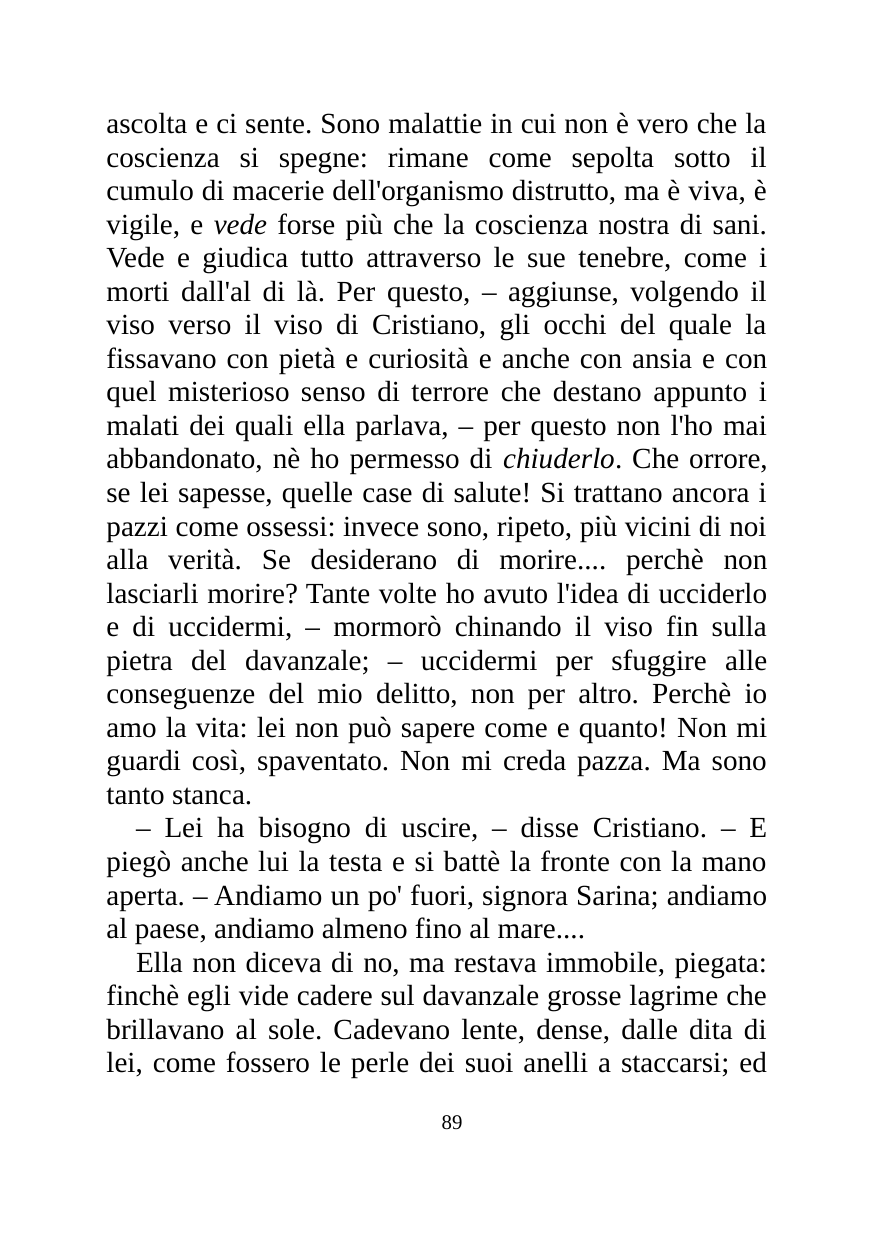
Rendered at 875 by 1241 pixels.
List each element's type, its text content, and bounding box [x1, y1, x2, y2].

text Ella non diceva di no, ma restava immobile, piegata: finchè egli vide cadere sul davanzale grosse lagrime che brillavano al sole. Cadevano lente, dense, dalle dita di lei, come fossero le perle dei suoi anelli a staccarsi; ed [106, 945, 768, 1079]
text – Lei ha bisogno di uscire, – disse Cristiano. – E piegò anche lui la testa e si battè la fronte con la mano aperta. – Andiamo un po' fuori, signora Sarina; andiamo al paese, andiamo almeno fino al mare.... [106, 811, 768, 945]
text ascolta e ci sente. Sono malattie in cui non è vero che la coscienza si spegne: rimane come sepolta sotto il cumulo di macerie dell'organismo distrutto, ma è viva, è vigile, e vede forse più che la coscienza nostra di sani. Vede e giudica tutto attraverso le sue tenebre, come i morti dall'al di là. Per questo, – aggiunse, volgendo il viso verso il viso di Cristiano, gli occhi del quale la fissavano con pietà e curiosità e anche con ansia e con quel misterioso senso di terrore che destano appunto i malati dei quali ella parlava, – per questo non l'ho mai abbandonato, nè ho permesso di chiuderlo. Che orrore, se lei sapesse, quelle case di salute! Si trattano ancora i pazzi come ossessi: invece sono, ripeto, più vicini di noi alla verità. Se desiderano di morire.... perchè non lasciarli morire? Tante volte ho avuto l'idea di ucciderlo e di uccidermi, – mormorò chinando il viso fin sulla pietra del davanzale; – uccidermi per sfuggire alle conseguenze del mio delitto, non per altro. Perchè io amo la vita: lei non può sapere come e quanto! Non mi guardi così, spaventato. Non mi creda pazza. Ma sono tanto stanca. [106, 106, 768, 811]
